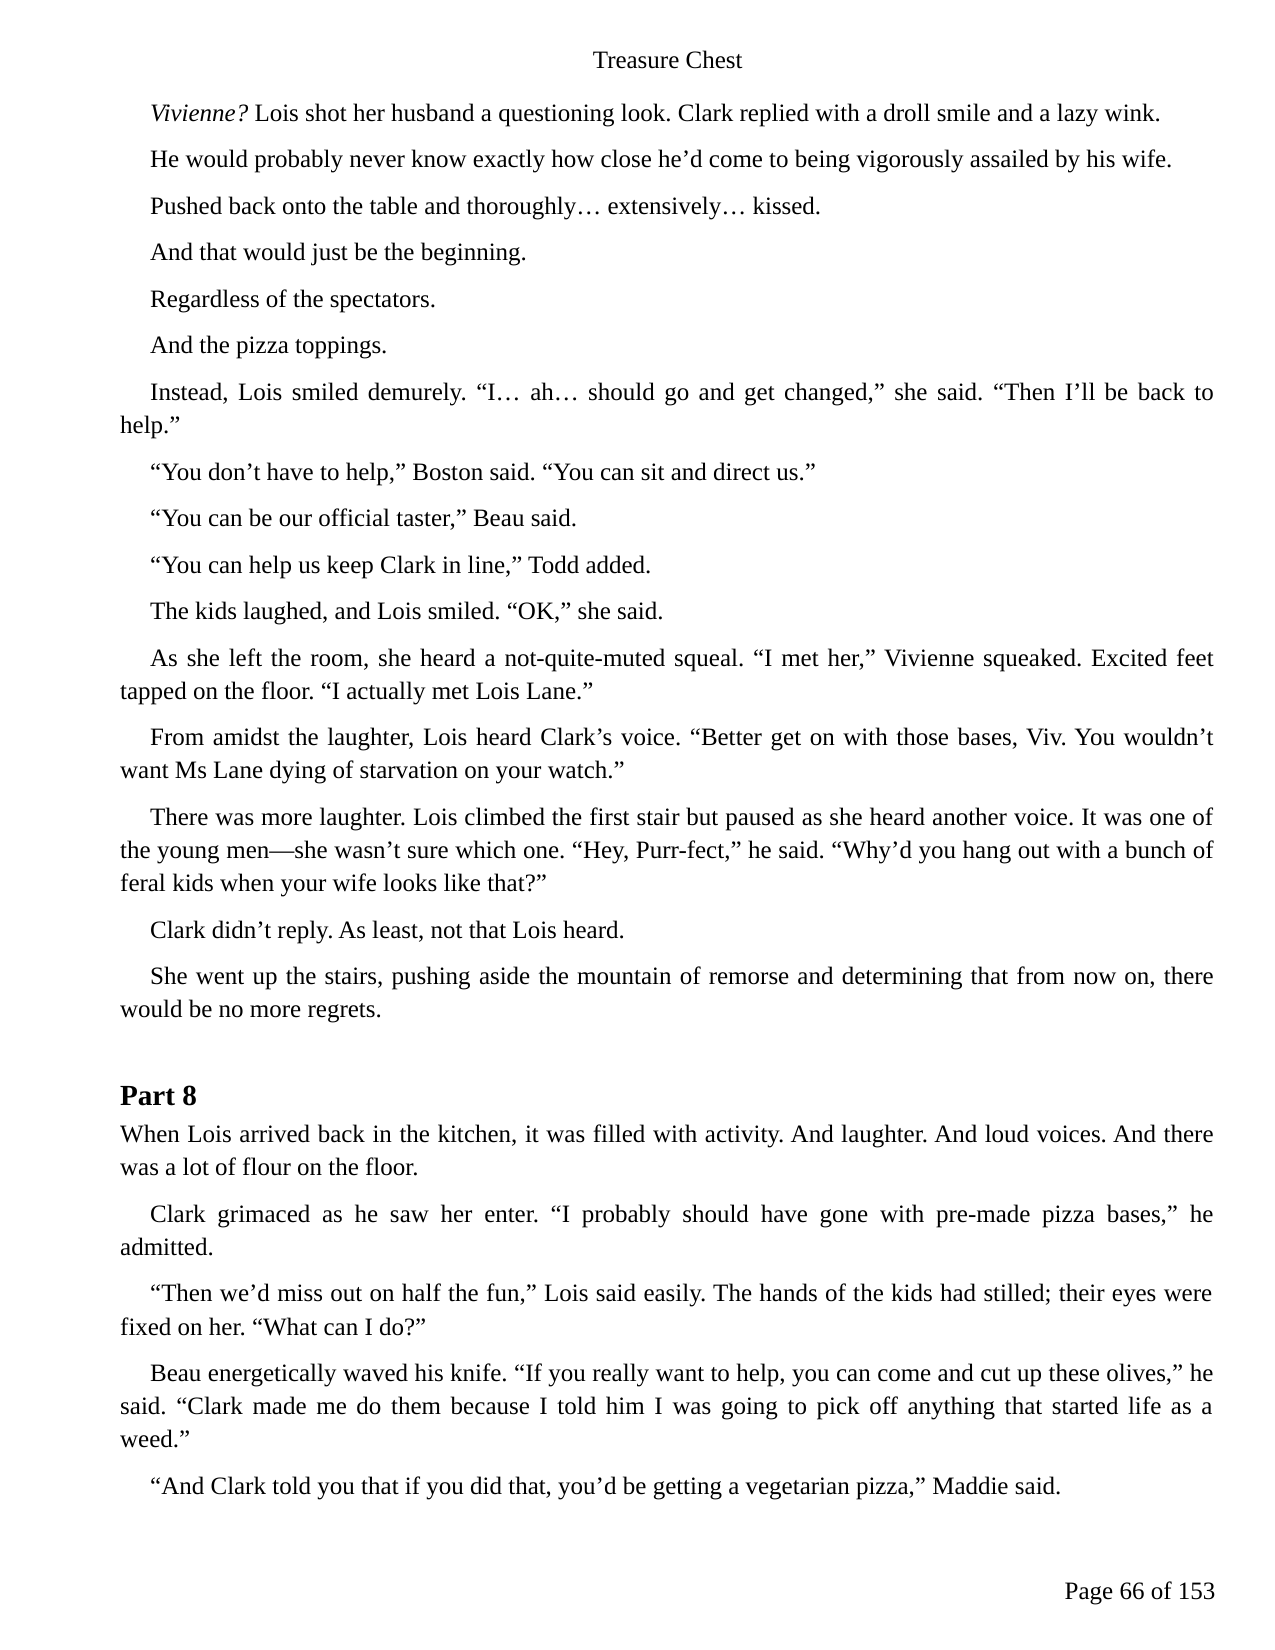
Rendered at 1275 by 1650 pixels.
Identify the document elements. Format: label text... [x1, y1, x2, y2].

text “You can help us keep Clark in line,” Todd added. [120, 550, 1215, 578]
text When Lois arrived back in the kitchen, it was filled with activity. And laughter. And loud voices. And there was a lot of flour on the floor. [120, 1119, 1215, 1181]
text Clark didn’t reply. As least, not that Lois heard. [120, 915, 1215, 943]
text Pushed back onto the table and thoroughly… extensively… kissed. [120, 191, 1215, 219]
text Instead, Lois smiled demurely. “I… ah… should go and get changed,” she said. “Then I’ll be back to help.” [120, 377, 1215, 439]
text And the pizza toppings. [120, 331, 1215, 359]
text From amidst the laughter, Lois heard Clark’s voice. “Better get on with those bases, Viv. You wouldn’t want Ms Lane dying of starvation on your watch.” [120, 722, 1215, 784]
text Clark grimaced as he saw her enter. “I probably should have gone with pre-made pizza bases,” he admitted. [120, 1199, 1215, 1261]
text There was more laughter. Lois climbed the first stair but paused as she heard another voice. It was one of the young men—she wasn’t sure which one. “Hey, Purr-fect,” he said. “Why’d you hang out with a bunch of feral kids when your wife looks like that?” [120, 802, 1215, 897]
text Beau energetically waved his knife. “If you really want to help, you can come and cut up these olives,” he said. “Clark made me do them because I told him I was going to pick off anything that started life as a weed.” [120, 1358, 1215, 1453]
subtitle Part 8 [120, 1078, 1215, 1112]
text “And Clark told you that if you did that, you’d be getting a vegetarian pizza,” Maddie said. [120, 1471, 1215, 1499]
text “Then we’d miss out on half the fun,” Lois said easily. The hands of the kids had stilled; their eyes were fixed on her. “What can I do?” [120, 1278, 1215, 1340]
text Regardless of the spectators. [120, 284, 1215, 313]
text He would probably never know exactly how close he’d come to being vigorously assailed by his wife. [120, 144, 1215, 173]
text “You can be our official taster,” Beau said. [120, 503, 1215, 532]
text And that would just be the beginning. [120, 237, 1215, 266]
text Vivienne? Lois shot her husband a questioning look. Clark replied with a droll smile and a lazy wink. [120, 98, 1215, 126]
text “You don’t have to help,” Boston said. “You can sit and direct us.” [120, 457, 1215, 485]
text As she left the room, she heard a not-quite-muted squeal. “I met her,” Vivienne squeaked. Excited feet tapped on the floor. “I actually met Lois Lane.” [120, 643, 1215, 705]
text She went up the stairs, pushing aside the mountain of remorse and determining that from now on, there would be no more regrets. [120, 961, 1215, 1023]
text The kids laughed, and Lois smiled. “OK,” she said. [120, 596, 1215, 625]
